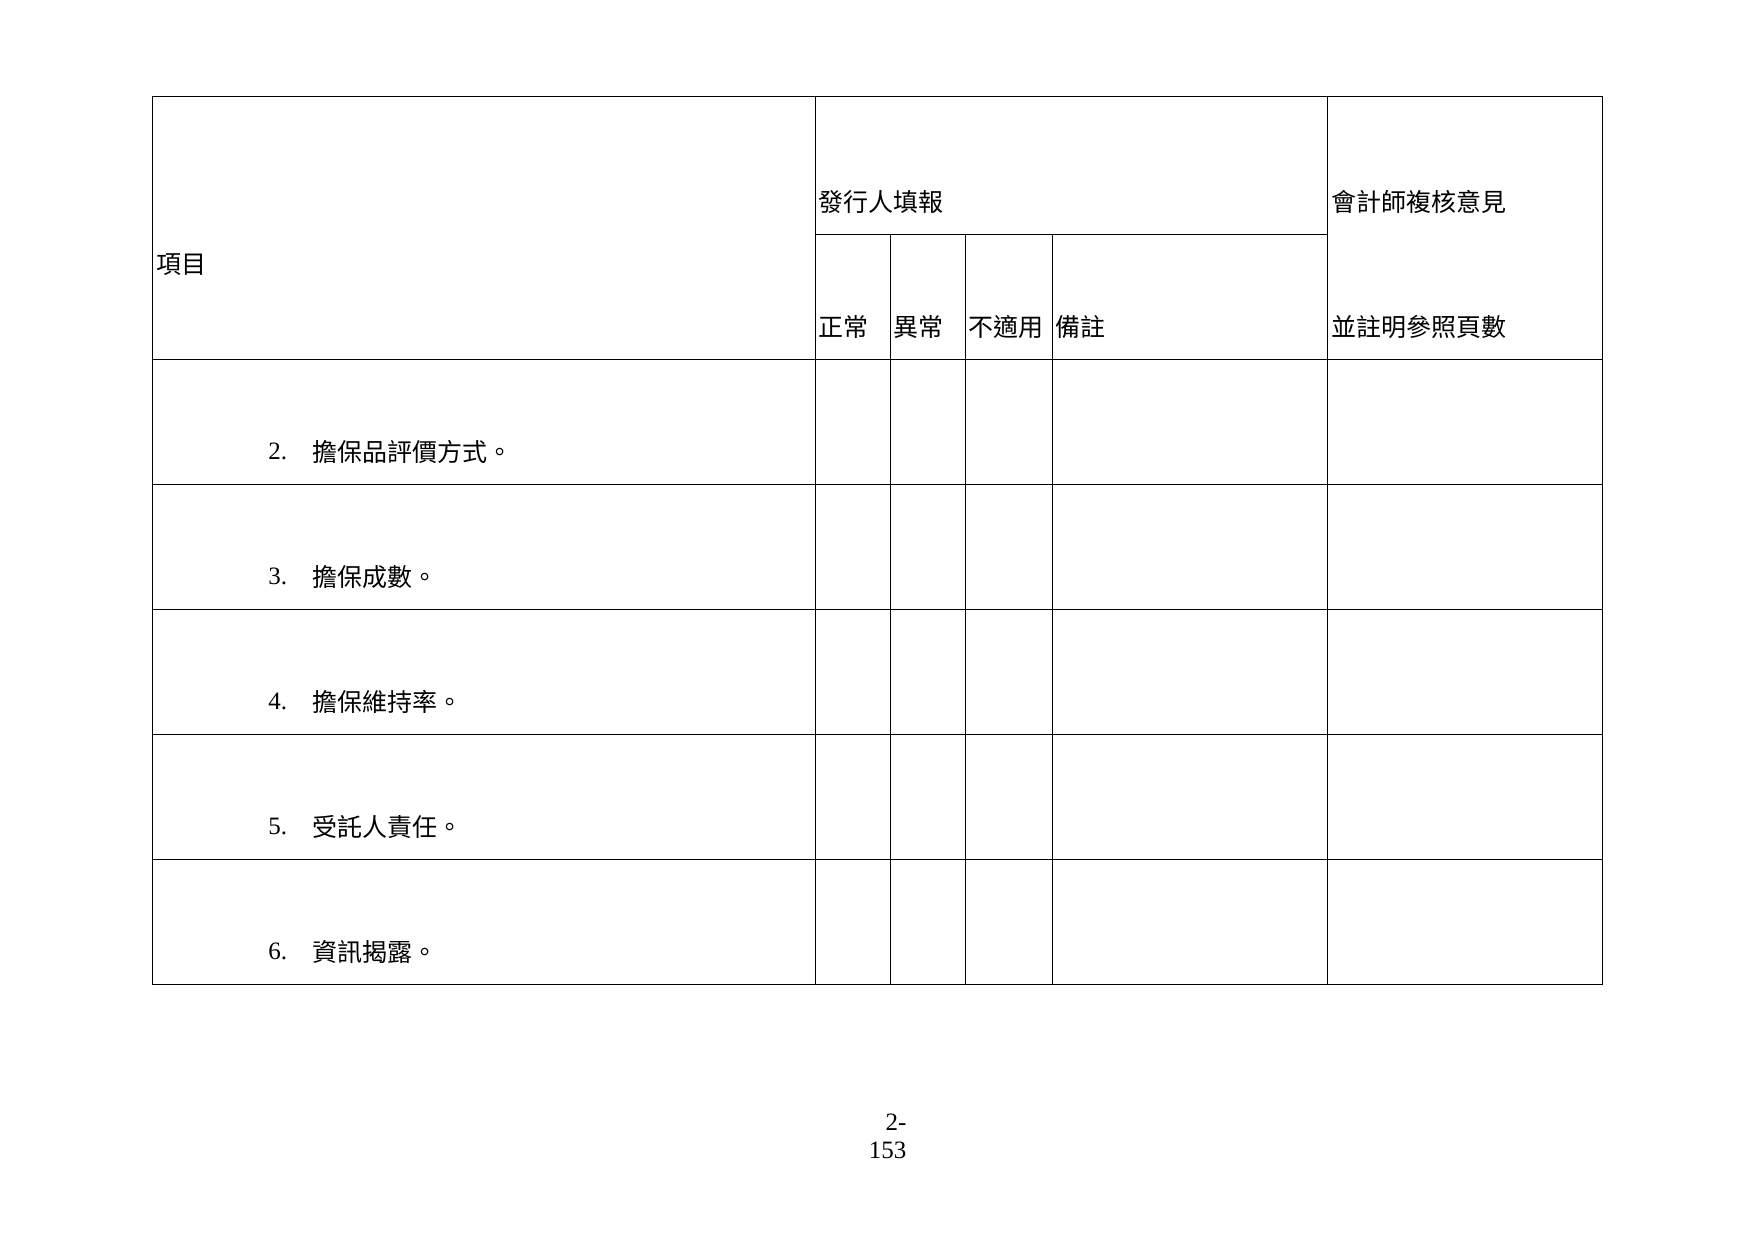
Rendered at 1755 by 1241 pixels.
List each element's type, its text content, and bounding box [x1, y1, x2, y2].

table_header 發行人填報 [816, 97, 1327, 233]
table_cell [1053, 735, 1327, 858]
table_cell [1328, 860, 1602, 983]
table_cell 擔保維持率。 [153, 610, 815, 733]
table_cell [966, 860, 1052, 983]
table_cell 受託人責任。 [153, 735, 815, 858]
table_cell [891, 610, 965, 733]
table_cell 正常 [816, 235, 890, 358]
table_cell [1053, 485, 1327, 608]
table_cell [891, 360, 965, 483]
table_cell [891, 735, 965, 858]
table_cell [1328, 360, 1602, 483]
table_cell [1328, 610, 1602, 733]
table_cell [891, 860, 965, 983]
table_cell 不適用 [966, 235, 1052, 358]
table_cell [816, 485, 890, 608]
table_cell 擔保品評價方式。 [153, 360, 815, 483]
table_cell 備註 [1053, 235, 1327, 358]
table_cell [816, 860, 890, 983]
table_cell 異常 [891, 235, 965, 358]
table_cell [966, 610, 1052, 733]
table_cell [816, 735, 890, 858]
table_cell [1053, 860, 1327, 983]
table_cell [816, 610, 890, 733]
table_cell [1053, 610, 1327, 733]
table_header 會計師複核意見 並註明參照頁數 [1328, 97, 1602, 358]
table_cell 資訊揭露。 [153, 860, 815, 983]
table_cell [966, 485, 1052, 608]
table_cell [1328, 485, 1602, 608]
table_cell [891, 485, 965, 608]
table_cell [816, 360, 890, 483]
table_cell [966, 360, 1052, 483]
table_cell [1053, 360, 1327, 483]
table_cell [966, 735, 1052, 858]
table_header 項目 [153, 97, 815, 358]
table_cell [1328, 735, 1602, 858]
table_cell 擔保成數。 [153, 485, 815, 608]
